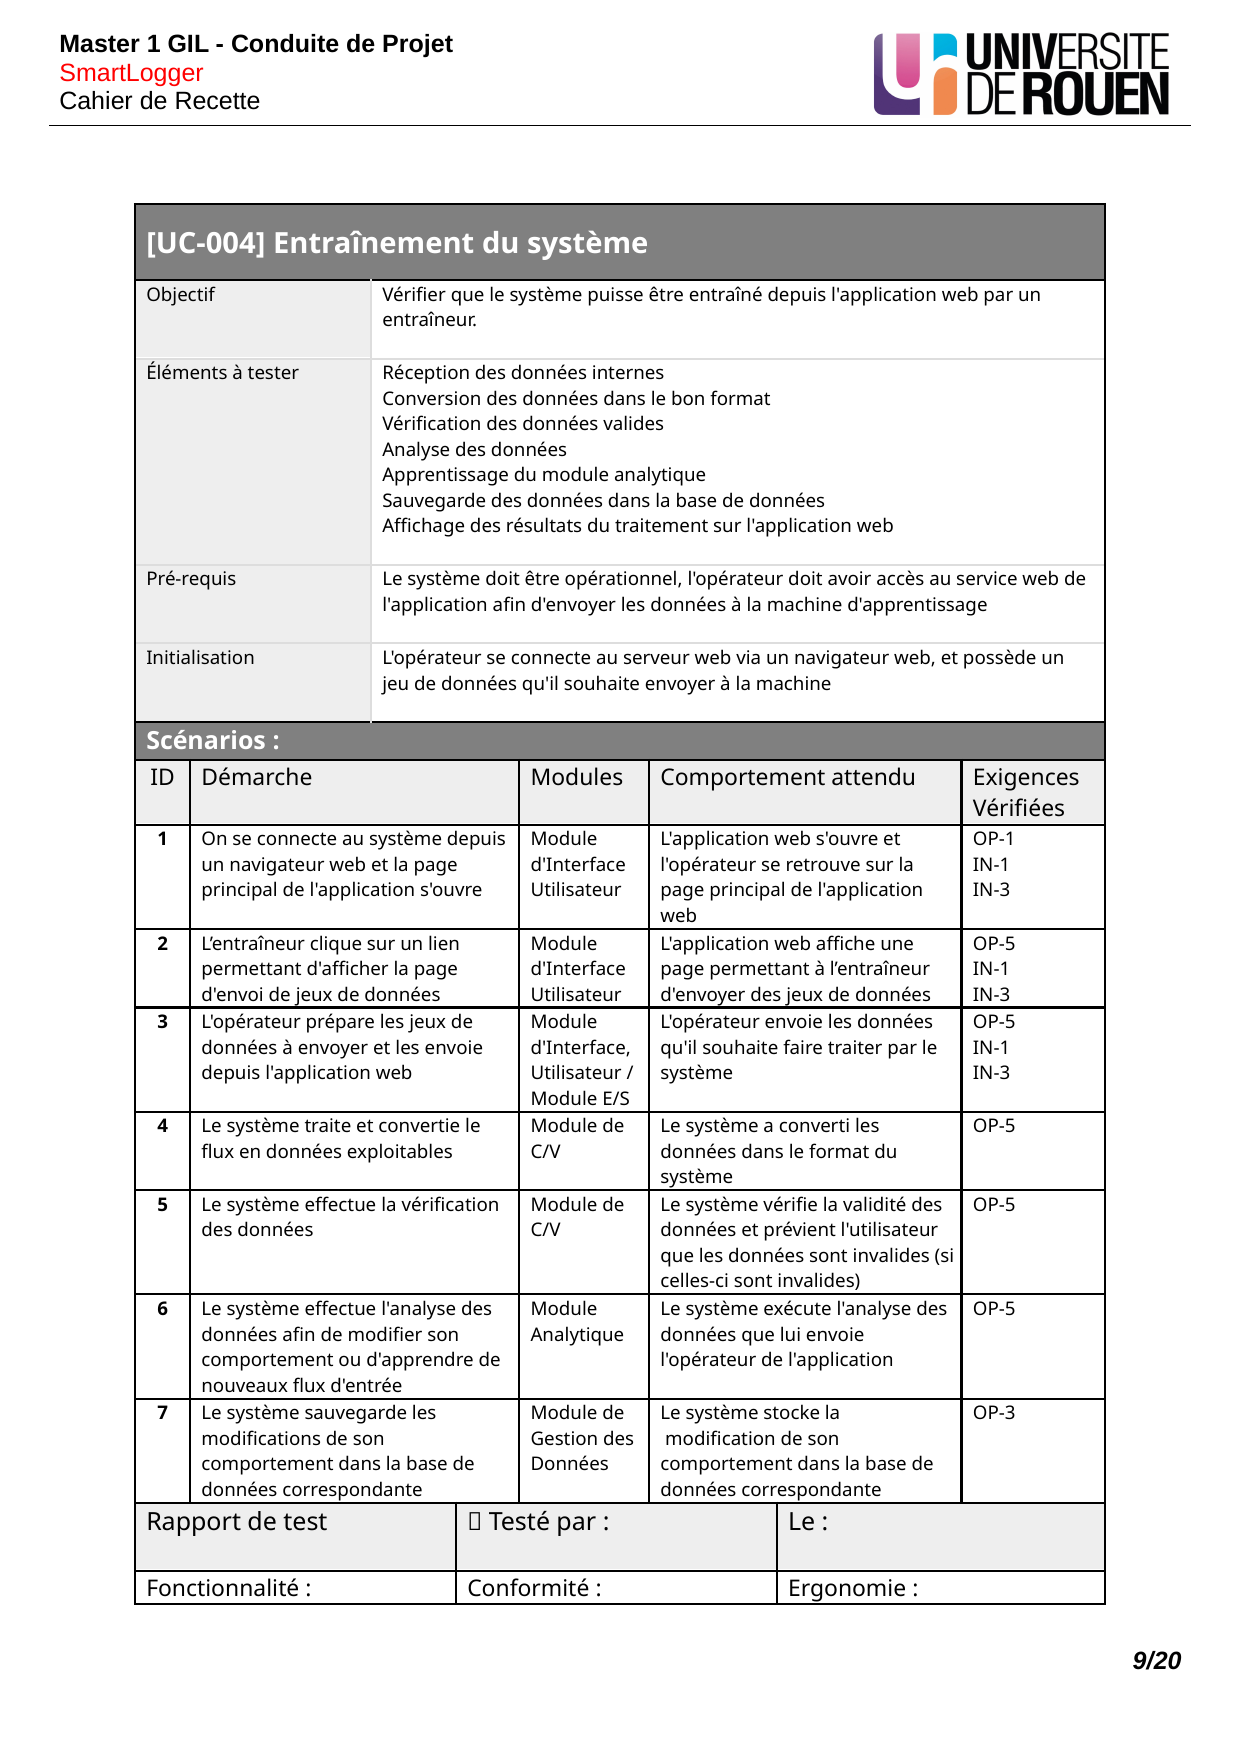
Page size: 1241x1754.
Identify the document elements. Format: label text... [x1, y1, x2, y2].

table_cell Le système doit être opérationnel, l'opérateur doit avoir accès au service web de l'application afin d'envoyer les données à la machine d'apprentissage [372, 566, 1104, 642]
table_cell Objectif [136, 281, 370, 357]
picture [872, 32, 1170, 118]
table_cell Module d'Interface, Utilisateur / Module E/S [520, 1009, 648, 1111]
table_cell Le système a converti les données dans le format du système [650, 1113, 960, 1189]
table_cell 1 [136, 826, 189, 928]
table_cell Initialisation [136, 644, 370, 721]
table_cell OP-5 IN-1 IN-3 [963, 930, 1104, 1006]
table_cell ID [136, 761, 189, 823]
table_cell 3 [136, 1009, 189, 1111]
table_cell 5 [136, 1191, 189, 1293]
table_cell Ergonomie : [778, 1572, 1104, 1603]
table_cell Fonctionnalité : [136, 1572, 455, 1603]
table_cell L'application web affiche une page permettant à l’entraîneur d'envoyer des jeux de données [650, 930, 960, 1006]
table_cell Le : [778, 1504, 1104, 1569]
table_cell Le système exécute l'analyse des données que lui envoie l'opérateur de l'application [650, 1295, 960, 1397]
table_cell L'opérateur envoie les données qu'il souhaite faire traiter par le système [650, 1009, 960, 1111]
table_cell L’entraîneur clique sur un lien permettant d'afficher la page d'envoi de jeux de données [191, 930, 518, 1006]
table_cell Le système sauvegarde les modifications de son comportement dans la base de données correspondante [191, 1400, 518, 1502]
table_cell Le système effectue l'analyse des données afin de modifier son comportement ou d'apprendre de nouveaux flux d'entrée [191, 1295, 518, 1397]
table_cell L'application web s'ouvre et l'opérateur se retrouve sur la page principal de l'application web [650, 826, 960, 928]
table_cell Module d'Interface Utilisateur [520, 826, 648, 928]
table_cell Éléments à tester [136, 360, 370, 564]
table_header [UC-004] Entraînement du système [136, 205, 1104, 279]
table_cell  Testé par : [457, 1504, 776, 1569]
table_cell Le système stocke la modification de son comportement dans la base de données correspondante [650, 1400, 960, 1502]
table_cell Module de Gestion des Données [520, 1400, 648, 1502]
table_cell OP-5 [963, 1191, 1104, 1293]
table_cell Module d'Interface Utilisateur [520, 930, 648, 1006]
table_cell Vérifier que le système puisse être entraîné depuis l'application web par un entraîneur. [372, 281, 1104, 357]
table_cell Module Analytique [520, 1295, 648, 1397]
table_cell Module de C/V [520, 1191, 648, 1293]
table_cell Le système vérifie la validité des données et prévient l'utilisateur que les données sont invalides (si celles-ci sont invalides) [650, 1191, 960, 1293]
table_cell Le système effectue la vérification des données [191, 1191, 518, 1293]
table_cell Pré-requis [136, 566, 370, 642]
table_cell L'opérateur se connecte au serveur web via un navigateur web, et possède un jeu de données qu'il souhaite envoyer à la machine [372, 644, 1104, 721]
table_cell 2 [136, 930, 189, 1006]
table_cell 7 [136, 1400, 189, 1502]
table_cell Comportement attendu [650, 761, 960, 823]
table_cell OP-3 [963, 1400, 1104, 1502]
table_cell OP-1 IN-1 IN-3 [963, 826, 1104, 928]
table_cell OP-5 [963, 1295, 1104, 1397]
table_cell Rapport de test [136, 1504, 455, 1569]
table_cell Scénarios : [136, 723, 1104, 759]
table_cell Conformité : [457, 1572, 776, 1603]
table_cell Réception des données internes Conversion des données dans le bon format Vérification des données valides Analyse des données Apprentissage du module analytique Sauvegarde des données dans la base de données Affichage des résultats du traitement sur l'application web [372, 360, 1104, 564]
table_cell On se connecte au système depuis un navigateur web et la page principal de l'application s'ouvre [191, 826, 518, 928]
table_cell Module de C/V [520, 1113, 648, 1189]
table_cell OP-5 [963, 1113, 1104, 1189]
table_cell 4 [136, 1113, 189, 1189]
table_cell Le système traite et convertie le flux en données exploitables [191, 1113, 518, 1189]
table_cell Exigences Vérifiées [963, 761, 1104, 823]
table_cell 6 [136, 1295, 189, 1397]
table_cell Démarche [191, 761, 518, 823]
table_cell L'opérateur prépare les jeux de données à envoyer et les envoie depuis l'application web [191, 1009, 518, 1111]
table_cell OP-5 IN-1 IN-3 [963, 1009, 1104, 1111]
table_cell Modules [520, 761, 648, 823]
